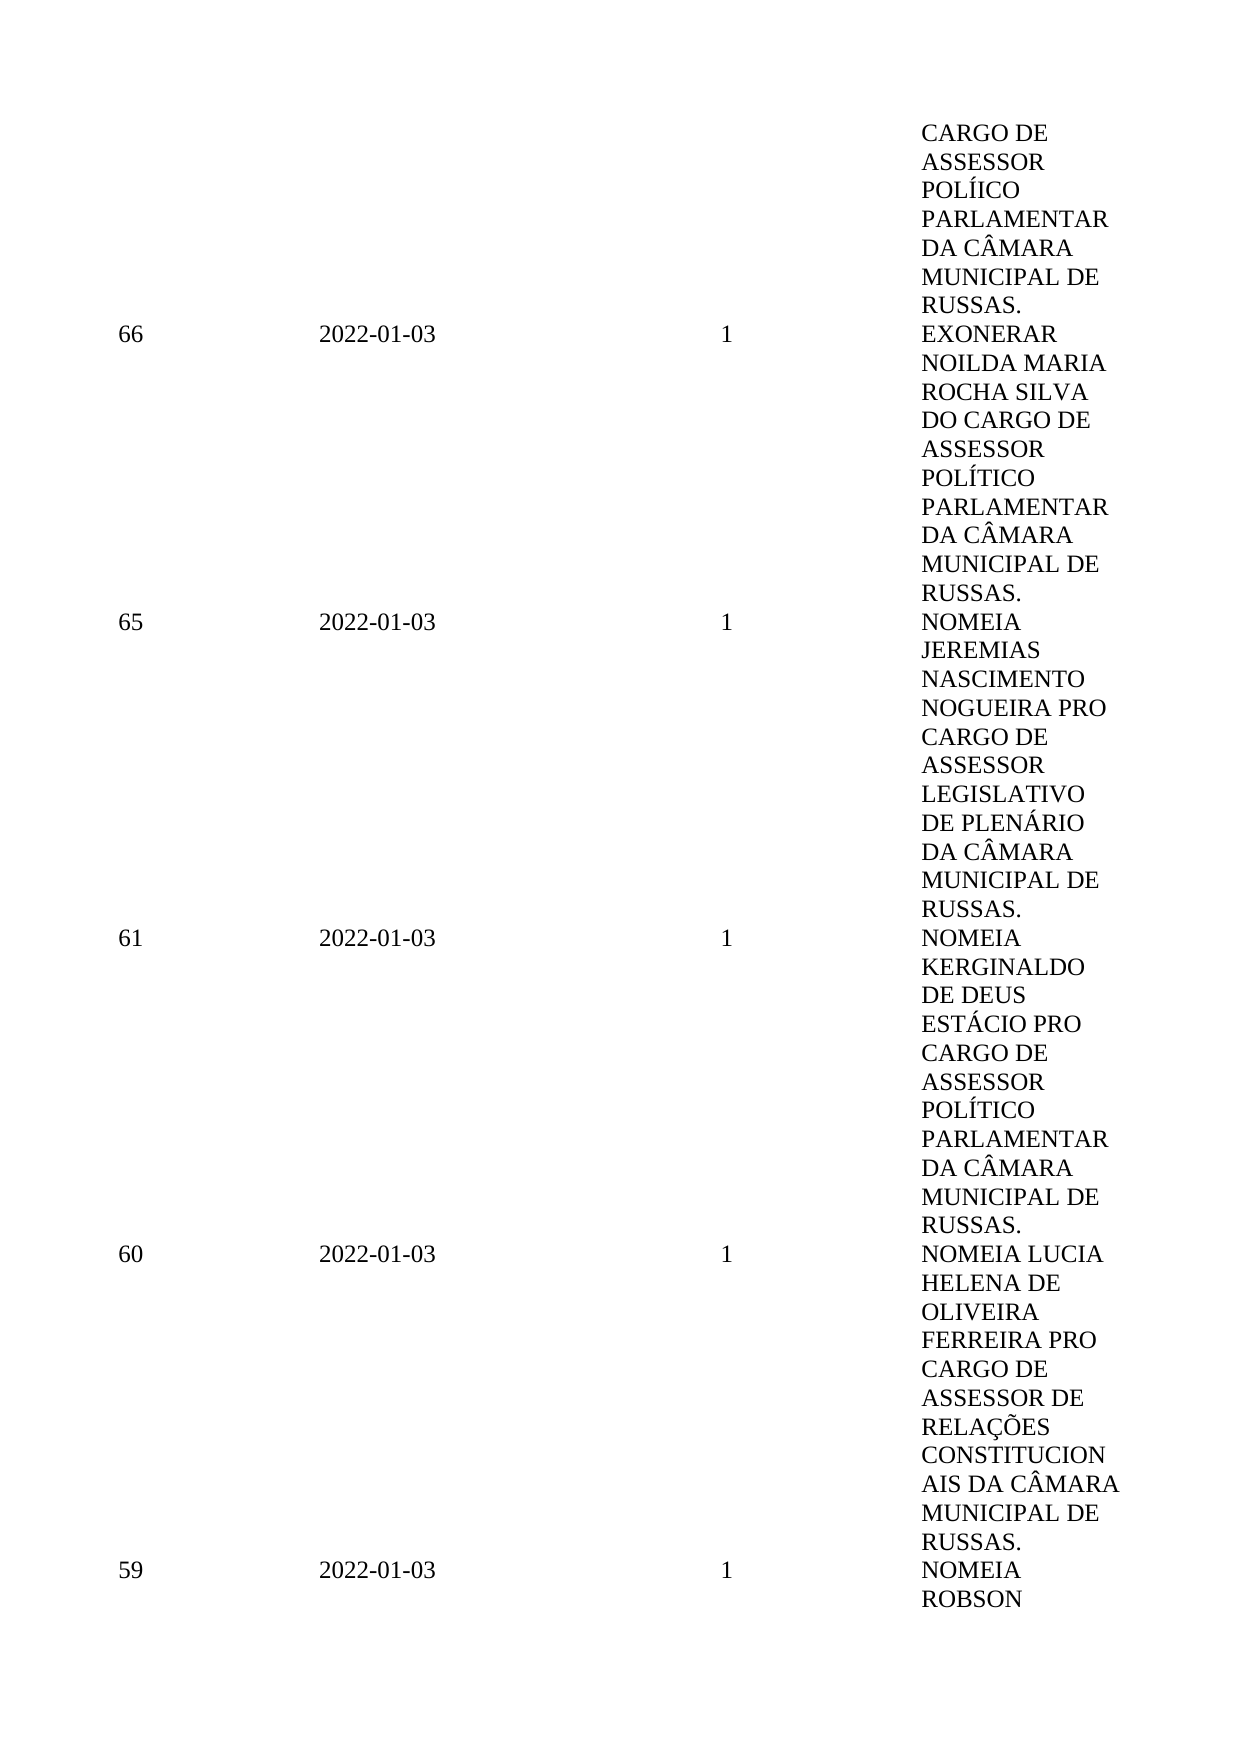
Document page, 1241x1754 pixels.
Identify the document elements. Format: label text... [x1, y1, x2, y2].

table_cell 2022-01-03 [319, 1239, 519, 1556]
table_cell 1 [720, 923, 921, 1239]
table_cell 61 [118, 923, 319, 1239]
table_cell [520, 607, 720, 923]
table_cell 2022-01-03 [319, 1556, 519, 1613]
table_cell 59 [118, 1556, 319, 1613]
table_cell 2022-01-03 [319, 319, 519, 607]
table_cell [520, 118, 720, 319]
table_cell 65 [118, 607, 319, 923]
table_cell NOMEIA LUCIA HELENA DE OLIVEIRA FERREIRA PRO CARGO DE ASSESSOR DE RELAÇÕES CONSTITUCIONAIS DA CÂMARA MUNICIPAL DE RUSSAS. [921, 1239, 1122, 1556]
table_cell CARGO DE ASSESSOR POLÍICO PARLAMENTAR DA CÂMARA MUNICIPAL DE RUSSAS. [921, 118, 1122, 319]
table_cell [520, 923, 720, 1239]
table_cell 1 [720, 607, 921, 923]
table_cell 2022-01-03 [319, 607, 519, 923]
table_cell NOMEIA JEREMIAS NASCIMENTO NOGUEIRA PRO CARGO DE ASSESSOR LEGISLATIVO DE PLENÁRIO DA CÂMARA MUNICIPAL DE RUSSAS. [921, 607, 1122, 923]
table_cell [720, 118, 921, 319]
table_cell 1 [720, 1239, 921, 1556]
table_cell NOMEIA KERGINALDO DE DEUS ESTÁCIO PRO CARGO DE ASSESSOR POLÍTICO PARLAMENTAR DA CÂMARA MUNICIPAL DE RUSSAS. [921, 923, 1122, 1239]
table_cell 60 [118, 1239, 319, 1556]
table_cell 66 [118, 319, 319, 607]
table_cell [319, 118, 519, 319]
table_cell [118, 118, 319, 319]
table_cell 2022-01-03 [319, 923, 519, 1239]
table_cell NOMEIA ROBSON [921, 1556, 1122, 1613]
table_cell EXONERAR NOILDA MARIA ROCHA SILVA DO CARGO DE ASSESSOR POLÍTICO PARLAMENTAR DA CÂMARA MUNICIPAL DE RUSSAS. [921, 319, 1122, 607]
table_cell [520, 1239, 720, 1556]
table_cell 1 [720, 319, 921, 607]
table_cell [520, 319, 720, 607]
table_cell [520, 1556, 720, 1613]
table_cell 1 [720, 1556, 921, 1613]
